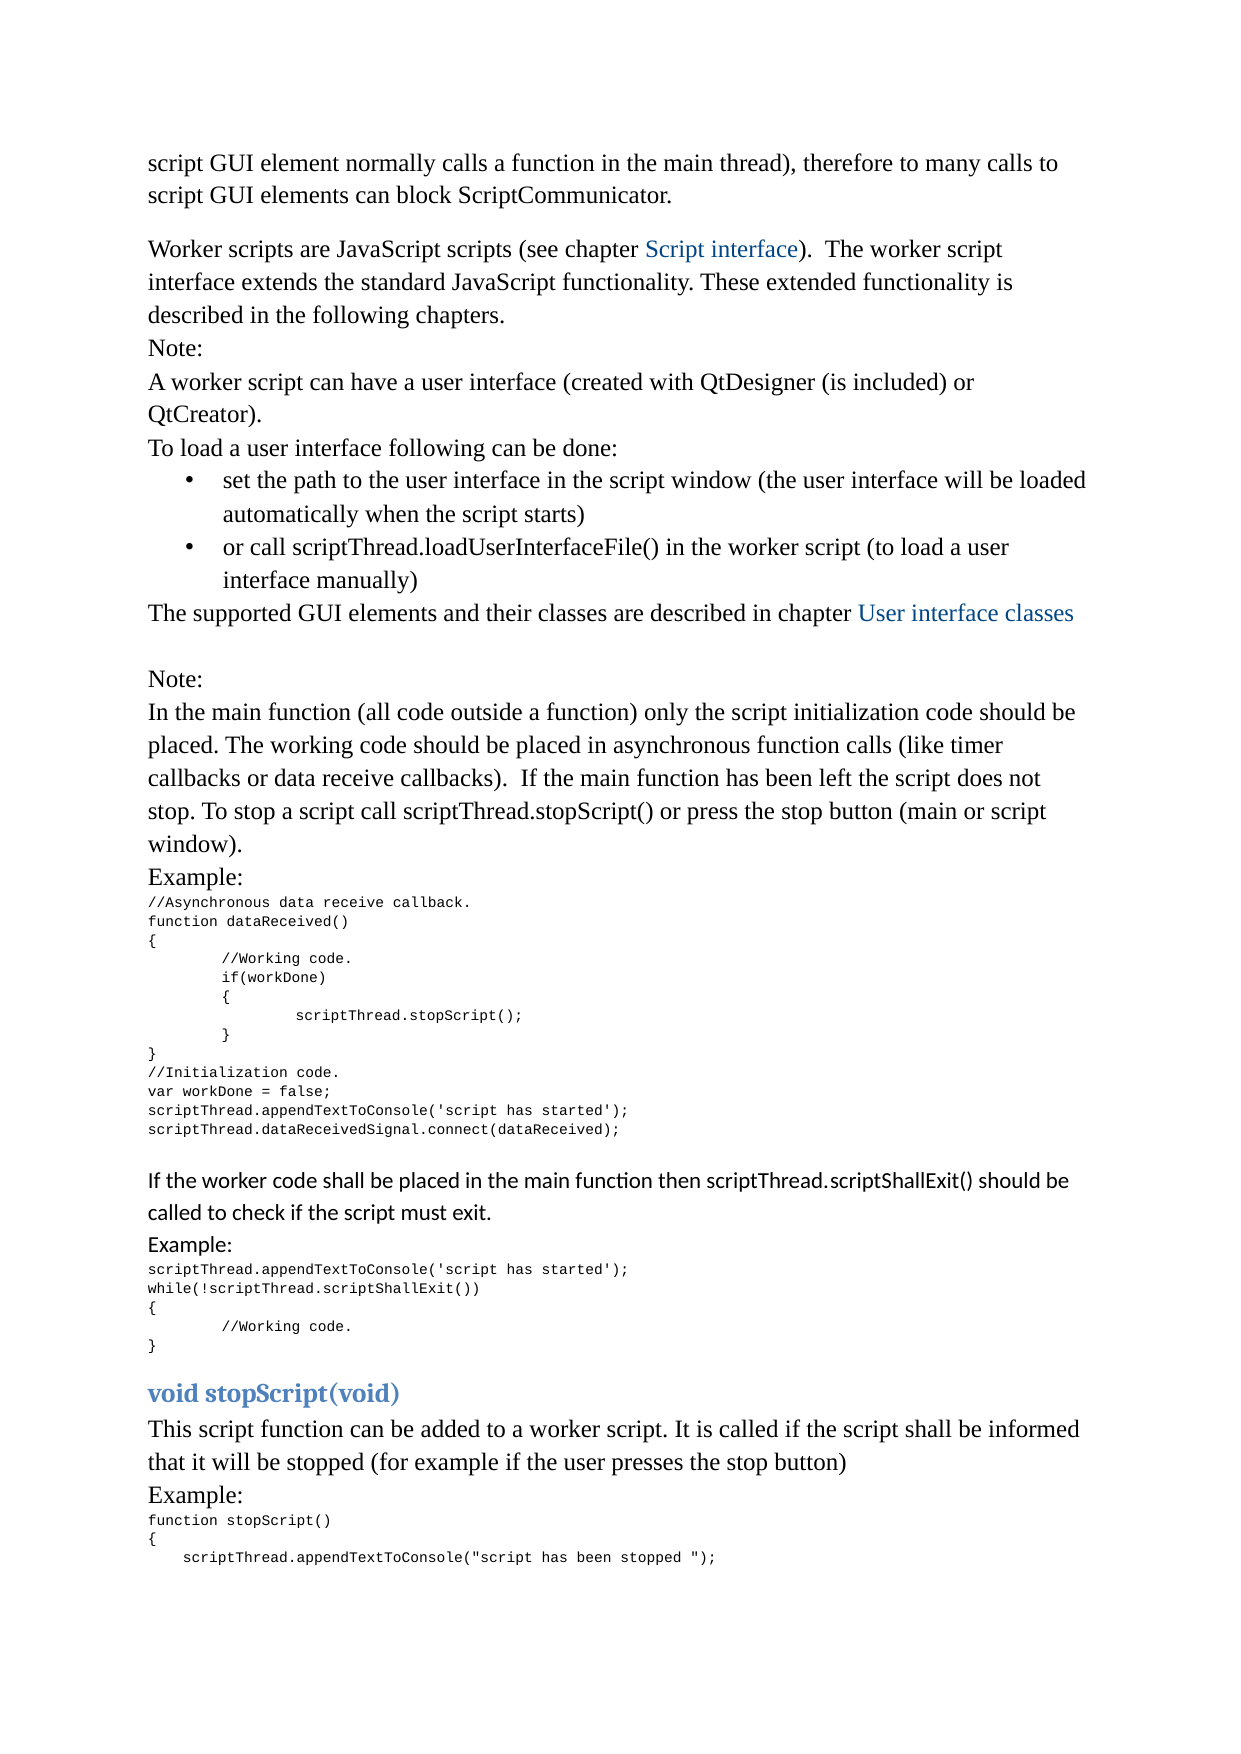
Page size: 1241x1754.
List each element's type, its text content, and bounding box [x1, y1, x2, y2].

text //Working code. [148, 1319, 1093, 1336]
text //Asynchronous data receive callback. [148, 895, 1093, 911]
text Note: [148, 333, 1093, 362]
text { [148, 990, 1093, 1006]
text //Initialization code. [148, 1066, 1093, 1082]
text } [148, 1338, 1093, 1355]
text scriptThread.dataReceivedSignal.connect(dataReceived); [148, 1122, 1093, 1139]
text function stopScript() [148, 1513, 1093, 1529]
list set the path to the user interface in the script window (the user interface will be loaded automatically when the script starts) [185, 466, 1093, 527]
text Example: [148, 862, 1093, 891]
text To load a user interface following can be done: [148, 433, 1093, 461]
text In the main function (all code outside a function) only the script initialization code should be placed. The working code should be placed in asynchronous function calls (like timer callbacks or data receive callbacks). If the main function has been left the script does not stop. To stop a script call scriptThread.stopScript() or press the stop button (main or script window). [148, 697, 1093, 858]
text scriptThread.appendTextToConsole("script has been stopped "); [148, 1551, 1093, 1567]
text Example: [148, 1230, 1093, 1258]
text If the worker code shall be placed in the main function then scriptThread.scriptShallExit() should be called to check if the script must exit. [148, 1166, 1093, 1226]
text scriptThread.stopScript(); [148, 1009, 1093, 1025]
text script GUI element normally calls a function in the main thread), therefore to many calls to script GUI elements can block ScriptCommunicator. [148, 148, 1093, 209]
text Example: [148, 1480, 1093, 1508]
list or call scriptThread.loadUserInterfaceFile() in the worker script (to load a user interface manually) [185, 532, 1093, 593]
text scriptThread.appendTextToConsole('script has started'); [148, 1262, 1093, 1279]
text Note: [148, 664, 1093, 692]
text var workDone = false; [148, 1084, 1093, 1101]
text The supported GUI elements and their classes are described in chapter User interface classes [148, 598, 1093, 626]
text } [148, 1047, 1093, 1063]
text } [148, 1028, 1093, 1044]
text { [148, 933, 1093, 949]
text while(!scriptThread.scriptShallExit()) [148, 1281, 1093, 1298]
text { [148, 1300, 1093, 1317]
text Worker scripts are JavaScript scripts (see chapter Script interface). The worker script interface extends the standard JavaScript functionality. These extended functionality is described in the following chapters. [148, 234, 1093, 329]
text This script function can be added to a worker script. It is called if the script shall be informed that it will be stopped (for example if the user presses the stop button) [148, 1414, 1093, 1475]
text if(workDone) [148, 971, 1093, 987]
text //Working code. [148, 952, 1093, 968]
text function dataReceived() [148, 914, 1093, 930]
text A worker script can have a user interface (created with QtDesigner (is included) or QtCreator). [148, 367, 1093, 428]
text scriptThread.appendTextToConsole('script has started'); [148, 1103, 1093, 1120]
subtitle void stopScript(void) [148, 1378, 1093, 1409]
text { [148, 1532, 1093, 1548]
